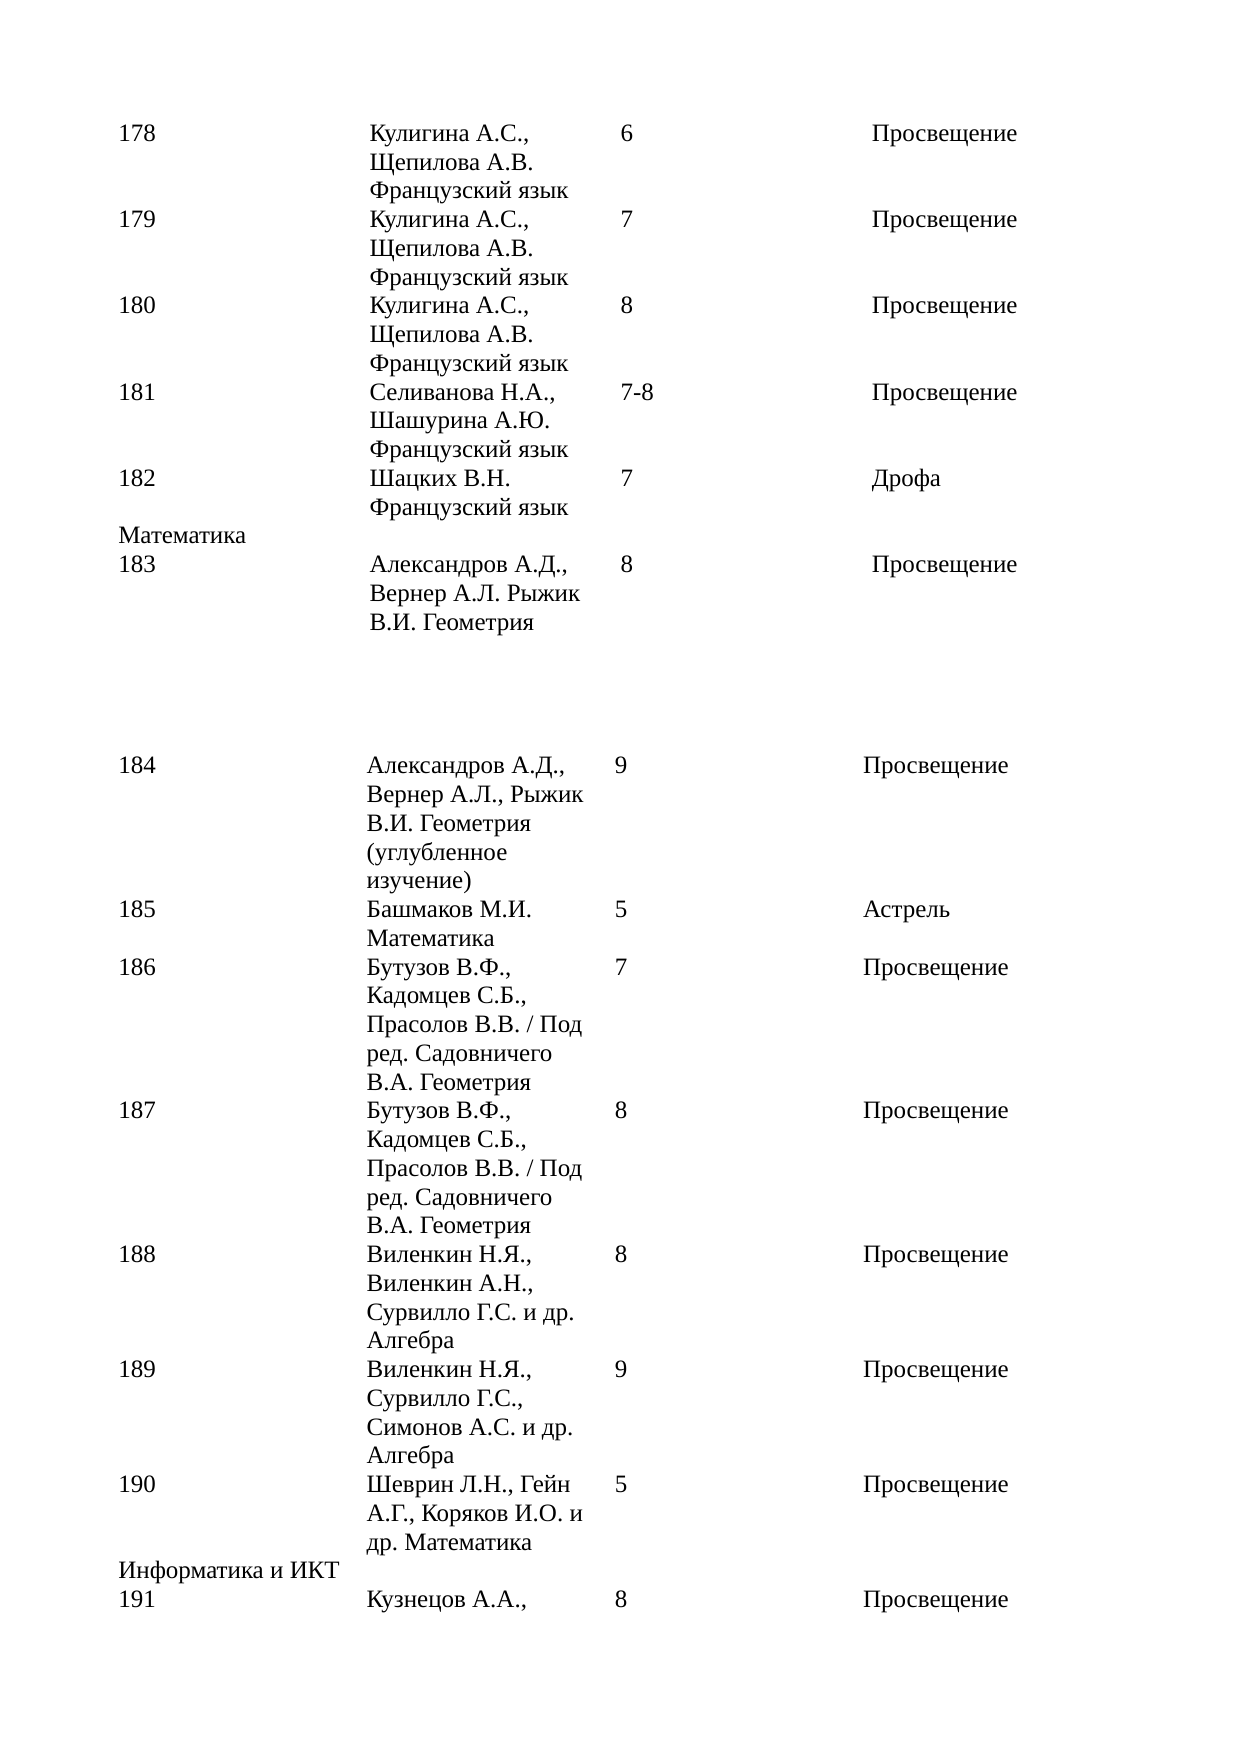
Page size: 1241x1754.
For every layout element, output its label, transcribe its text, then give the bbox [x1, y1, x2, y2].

table_header 183 [107, 549, 358, 636]
table_cell Бутузов В.Ф., Кадомцев С.Б., Прасолов В.В. / Под ред. Садовничего В.А. Геометрия [355, 1096, 603, 1239]
table_cell Просвещение [852, 1096, 1100, 1239]
table_header Математика [107, 521, 1111, 549]
table_cell 185 [107, 894, 355, 952]
table_cell 180 [107, 291, 358, 377]
table_cell Башмаков М.И. Математика [355, 894, 603, 952]
table_cell 8 [603, 1096, 852, 1239]
table_cell Просвещение [860, 291, 1111, 377]
table_cell Просвещение [860, 118, 1111, 204]
table_cell Просвещение [852, 1354, 1100, 1469]
table_header 9 [603, 751, 852, 894]
table_header 8 [609, 549, 860, 636]
table_cell 187 [107, 1096, 355, 1239]
table_cell Шацких В.Н. Французский язык [358, 463, 609, 521]
table_cell Просвещение [852, 1469, 1100, 1556]
table_header Информатика и ИКТ [107, 1556, 1100, 1584]
table_cell 179 [107, 204, 358, 291]
table_cell 7 [609, 204, 860, 291]
table_header Просвещение [852, 751, 1100, 894]
table_header Кузнецов А.А., [355, 1584, 603, 1636]
table_cell 178 [107, 118, 358, 204]
table_cell 7 [603, 952, 852, 1096]
table_cell Бутузов В.Ф., Кадомцев С.Б., Прасолов В.В. / Под ред. Садовничего В.А. Геометрия [355, 952, 603, 1096]
table_cell Дрофа [860, 463, 1111, 521]
table_cell Селиванова Н.А., Шашурина А.Ю. Французский язык [358, 377, 609, 463]
table_cell 190 [107, 1469, 355, 1556]
table_cell 186 [107, 952, 355, 1096]
table_header 184 [107, 751, 355, 894]
table_header Александров А.Д., Вернер А.Л., Рыжик В.И. Геометрия (углубленное изучение) [355, 751, 603, 894]
table_cell 182 [107, 463, 358, 521]
table_cell Кулигина А.С., Щепилова А.В. Французский язык [358, 204, 609, 291]
table_cell Кулигина А.С., Щепилова А.В. Французский язык [358, 118, 609, 204]
table_cell 8 [603, 1239, 852, 1354]
table_cell Кулигина А.С., Щепилова А.В. Французский язык [358, 291, 609, 377]
table_cell Шеврин Л.Н., Гейн А.Г., Коряков И.О. и др. Математика [355, 1469, 603, 1556]
table_cell Просвещение [860, 204, 1111, 291]
table_cell Астрель [852, 894, 1100, 952]
table_cell 188 [107, 1239, 355, 1354]
table_cell 8 [609, 291, 860, 377]
table_cell Просвещение [852, 1239, 1100, 1354]
table_header Просвещение [860, 549, 1111, 636]
table_header Александров А.Д., Вернер А.Л. Рыжик В.И. Геометрия [358, 549, 609, 636]
table_cell Просвещение [860, 377, 1111, 463]
table_cell 5 [603, 894, 852, 952]
table_cell 7-8 [609, 377, 860, 463]
table_header Просвещение [852, 1584, 1100, 1636]
table_header 191 [107, 1584, 355, 1636]
table_cell 189 [107, 1354, 355, 1469]
table_cell 7 [609, 463, 860, 521]
table_cell 9 [603, 1354, 852, 1469]
table_cell Виленкин Н.Я., Виленкин А.Н., Сурвилло Г.С. и др. Алгебра [355, 1239, 603, 1354]
table_cell Виленкин Н.Я., Сурвилло Г.С., Симонов А.С. и др. Алгебра [355, 1354, 603, 1469]
table_cell 181 [107, 377, 358, 463]
table_cell 6 [609, 118, 860, 204]
table_cell 5 [603, 1469, 852, 1556]
table_cell Просвещение [852, 952, 1100, 1096]
table_header 8 [603, 1584, 852, 1636]
